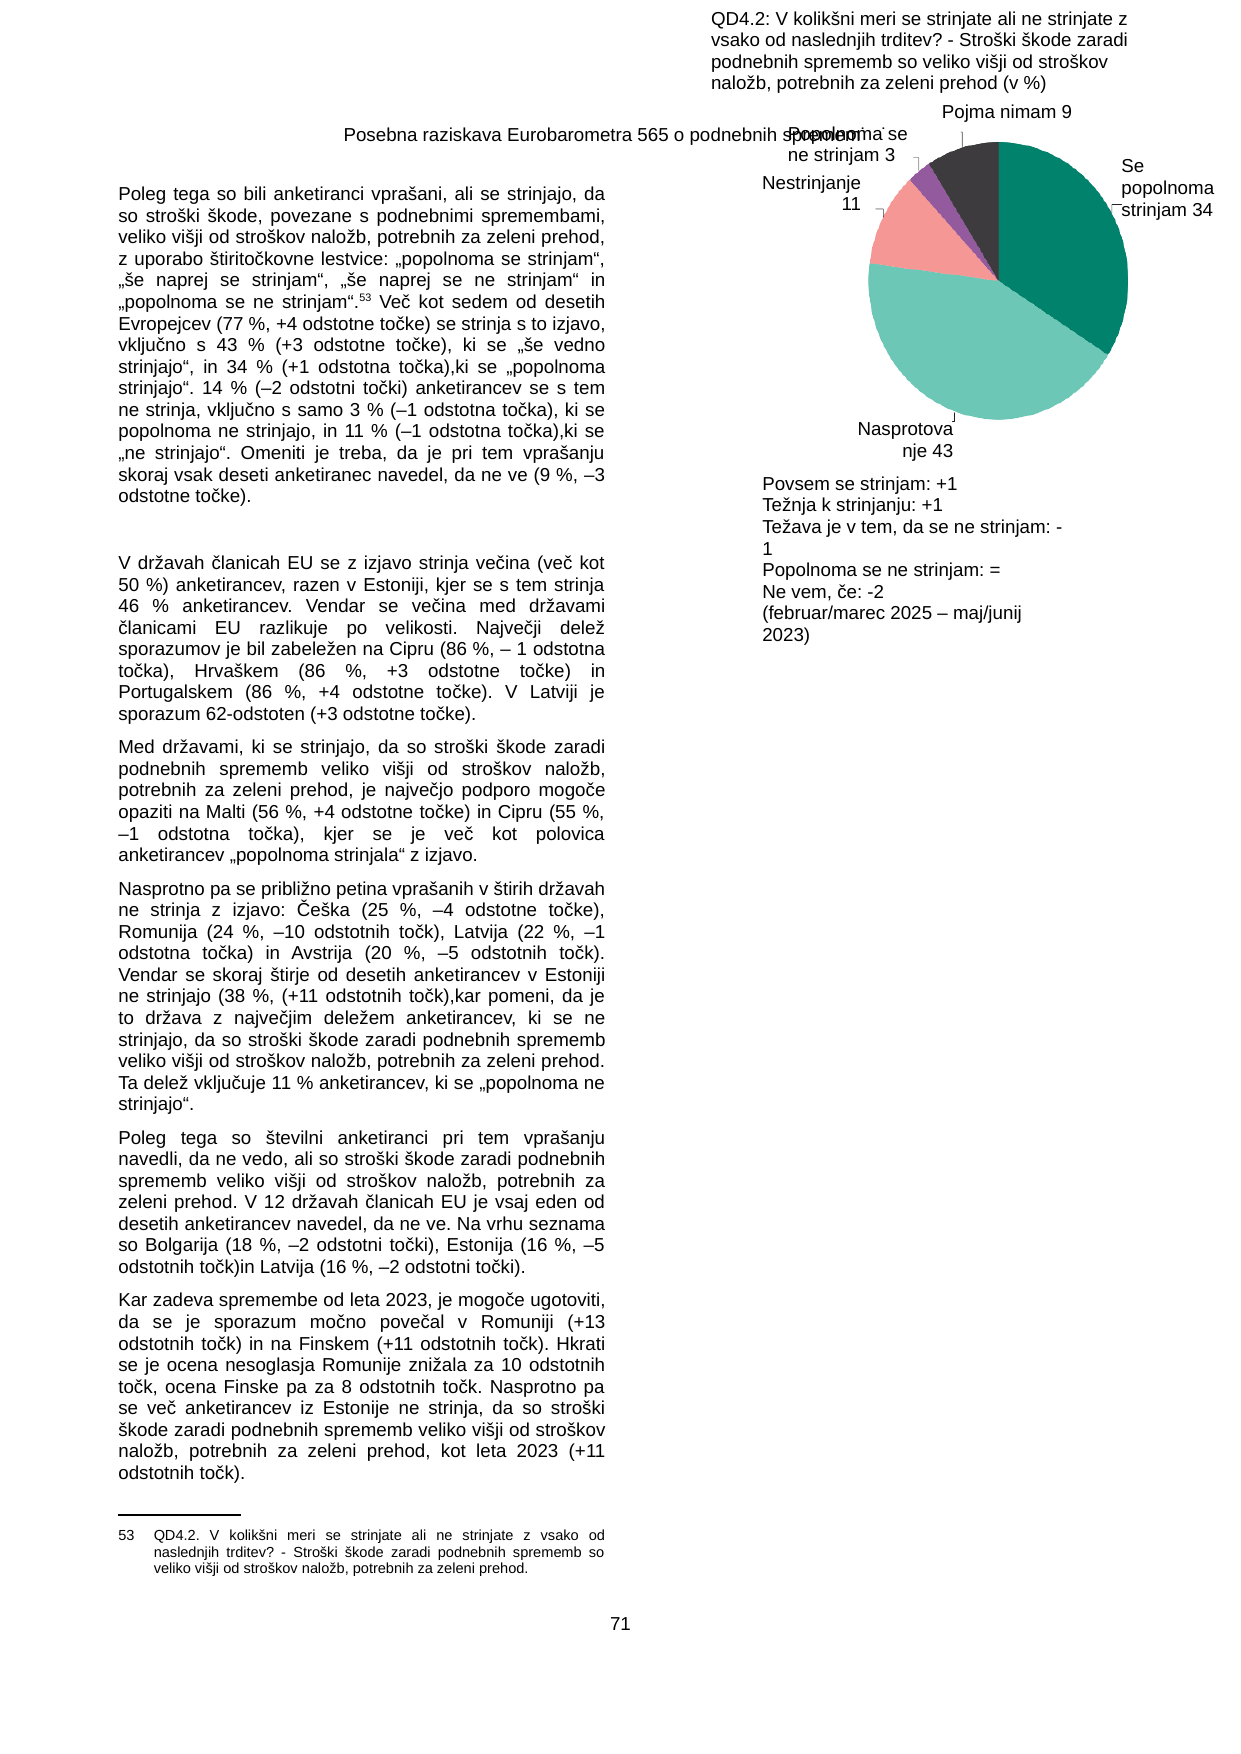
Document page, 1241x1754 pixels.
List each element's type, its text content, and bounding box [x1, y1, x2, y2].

text Poleg tega so bili anketiranci vprašani, ali se strinjajo, da so stroški škode, povezane s podnebnimi spremembami, veliko višji od stroškov naložb, potrebnih za zeleni prehod, z uporabo štiritočkovne lestvice: „popolnoma se strinjam“, „še naprej se strinjam“, „še naprej se ne strinjam“ in „popolnoma se ne strinjam“. Več kot sedem od desetih Evropejcev (77 %, +4 odstotne točke) se strinja s to izjavo, vključno s 43 % (+3 odstotne točke), ki se „še vedno strinjajo“, in 34 % (+1 odstotna točka),ki se „popolnoma strinjajo“. 14 % (–2 odstotni točki) anketirancev se s tem ne strinja, vključno s samo 3 % (–1 odstotna točka), ki se popolnoma ne strinjajo, in 11 % (–1 odstotna točka),ki se „ne strinjajo“. Omeniti je treba, da je pri tem vprašanju skoraj vsak deseti anketiranec navedel, da ne ve (9 %, –3 odstotne točke). [118, 183, 605, 506]
text V državah članicah EU se z izjavo strinja večina (več kot 50 %) anketirancev, razen v Estoniji, kjer se s tem strinja 46 % anketirancev. Vendar se večina med državami članicami EU razlikuje po velikosti. Največji delež sporazumov je bil zabeležen na Cipru (86 %, – 1 odstotna točka), Hrvaškem (86 %, +3 odstotne točke) in Portugalskem (86 %, +4 odstotne točke). V Latviji je sporazum 62-odstoten (+3 odstotne točke). [118, 552, 605, 724]
text Med državami, ki se strinjajo, da so stroški škode zaradi podnebnih sprememb veliko višji od stroškov naložb, potrebnih za zeleni prehod, je največjo podporo mogoče opaziti na Malti (56 %, +4 odstotne točke) in Cipru (55 %, –1 odstotna točka), kjer se je več kot polovica anketirancev „popolnoma strinjala“ z izjavo. [118, 736, 605, 866]
text QD4.2. V kolikšni meri se strinjate ali ne strinjate z vsako od naslednjih trditev? - Stroški škode zaradi podnebnih sprememb so veliko višji od stroškov naložb, potrebnih za zeleni prehod. [118, 1527, 605, 1577]
text Kar zadeva spremembe od leta 2023, je mogoče ugotoviti, da se je sporazum močno povečal v Romuniji (+13 odstotnih točk) in na Finskem (+11 odstotnih točk). Hkrati se je ocena nesoglasja Romunije znižala za 10 odstotnih točk, ocena Finske pa za 8 odstotnih točk. Nasprotno pa se več anketirancev iz Estonije ne strinja, da so stroški škode zaradi podnebnih sprememb veliko višji od stroškov naložb, potrebnih za zeleni prehod, kot leta 2023 (+11 odstotnih točk). [118, 1289, 605, 1483]
text Nasprotno pa se približno petina vprašanih v štirih državah ne strinja z izjavo: Češka (25 %, –4 odstotne točke), Romunija (24 %, –10 odstotnih točk), Latvija (22 %, –1 odstotna točka) in Avstrija (20 %, –5 odstotnih točk). Vendar se skoraj štirje od desetih anketirancev v Estoniji ne strinjajo (38 %, (+11 odstotnih točk),kar pomeni, da je to država z največjim deležem anketirancev, ki se ne strinjajo, da so stroški škode zaradi podnebnih sprememb veliko višji od stroškov naložb, potrebnih za zeleni prehod. Ta delež vključuje 11 % anketirancev, ki se „popolnoma ne strinjajo“. [118, 877, 605, 1114]
picture [860, 129, 1131, 432]
text Poleg tega so številni anketiranci pri tem vprašanju navedli, da ne vedo, ali so stroški škode zaradi podnebnih sprememb veliko višji od stroškov naložb, potrebnih za zeleni prehod. V 12 državah članicah EU je vsaj eden od desetih anketirancev navedel, da ne ve. Na vrhu seznama so Bolgarija (18 %, –2 odstotni točki), Estonija (16 %, –5 odstotnih točk)in Latvija (16 %, –2 odstotni točki). [118, 1126, 605, 1277]
